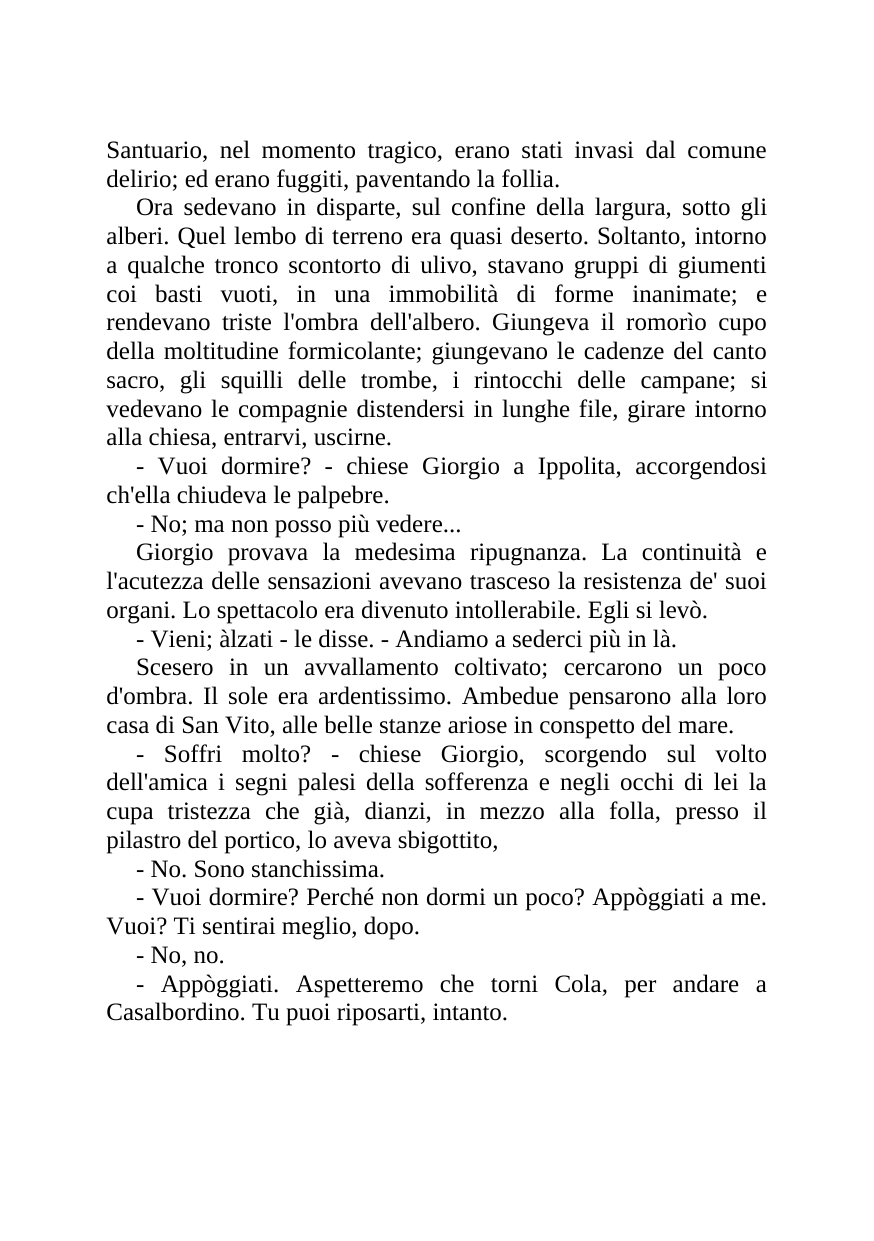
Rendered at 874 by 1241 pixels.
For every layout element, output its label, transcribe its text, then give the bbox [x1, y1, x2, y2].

text - No; ma non posso più vedere... [106, 509, 768, 537]
text - Vuoi dormire? - chiese Giorgio a Ippolita, accorgendosi ch'ella chiudeva le palpebre. [106, 451, 768, 509]
text - Vieni; àlzati - le disse. - Andiamo a sederci più in là. [106, 624, 768, 652]
text Scesero in un avvallamento coltivato; cercarono un poco d'ombra. Il sole era ardentissimo. Ambedue pensarono alla loro casa di San Vito, alle belle stanze ariose in conspetto del mare. [106, 652, 768, 739]
text - Soffri molto? - chiese Giorgio, scorgendo sul volto dell'amica i segni palesi della sofferenza e negli occhi di lei la cupa tristezza che già, dianzi, in mezzo alla folla, presso il pilastro del portico, lo aveva sbigottito, [106, 739, 768, 854]
text - Vuoi dormire? Perché non dormi un poco? Appòggiati a me. Vuoi? Ti sentirai meglio, dopo. [106, 882, 768, 940]
text Ora sedevano in disparte, sul confine della largura, sotto gli alberi. Quel lembo di terreno era quasi deserto. Soltanto, intorno a qualche tronco scontorto di ulivo, stavano gruppi di giumenti coi basti vuoti, in una immobilità di forme inanimate; e rendevano triste l'ombra dell'albero. Giungeva il romorìo cupo della moltitudine formicolante; giungevano le cadenze del canto sacro, gli squilli delle trombe, i rintocchi delle campane; si vedevano le compagnie distendersi in lunghe file, girare intorno alla chiesa, entrarvi, uscirne. [106, 192, 768, 451]
text - No, no. [106, 940, 768, 969]
text - No. Sono stanchissima. [106, 854, 768, 882]
text Santuario, nel momento tragico, erano stati invasi dal comune delirio; ed erano fuggiti, paventando la follia. [106, 135, 768, 192]
text Giorgio provava la medesima ripugnanza. La continuità e l'acutezza delle sensazioni avevano trasceso la resistenza de' suoi organi. Lo spettacolo era divenuto intollerabile. Egli si levò. [106, 537, 768, 624]
text - Appòggiati. Aspetteremo che torni Cola, per andare a Casalbordino. Tu puoi riposarti, intanto. [106, 969, 768, 1026]
